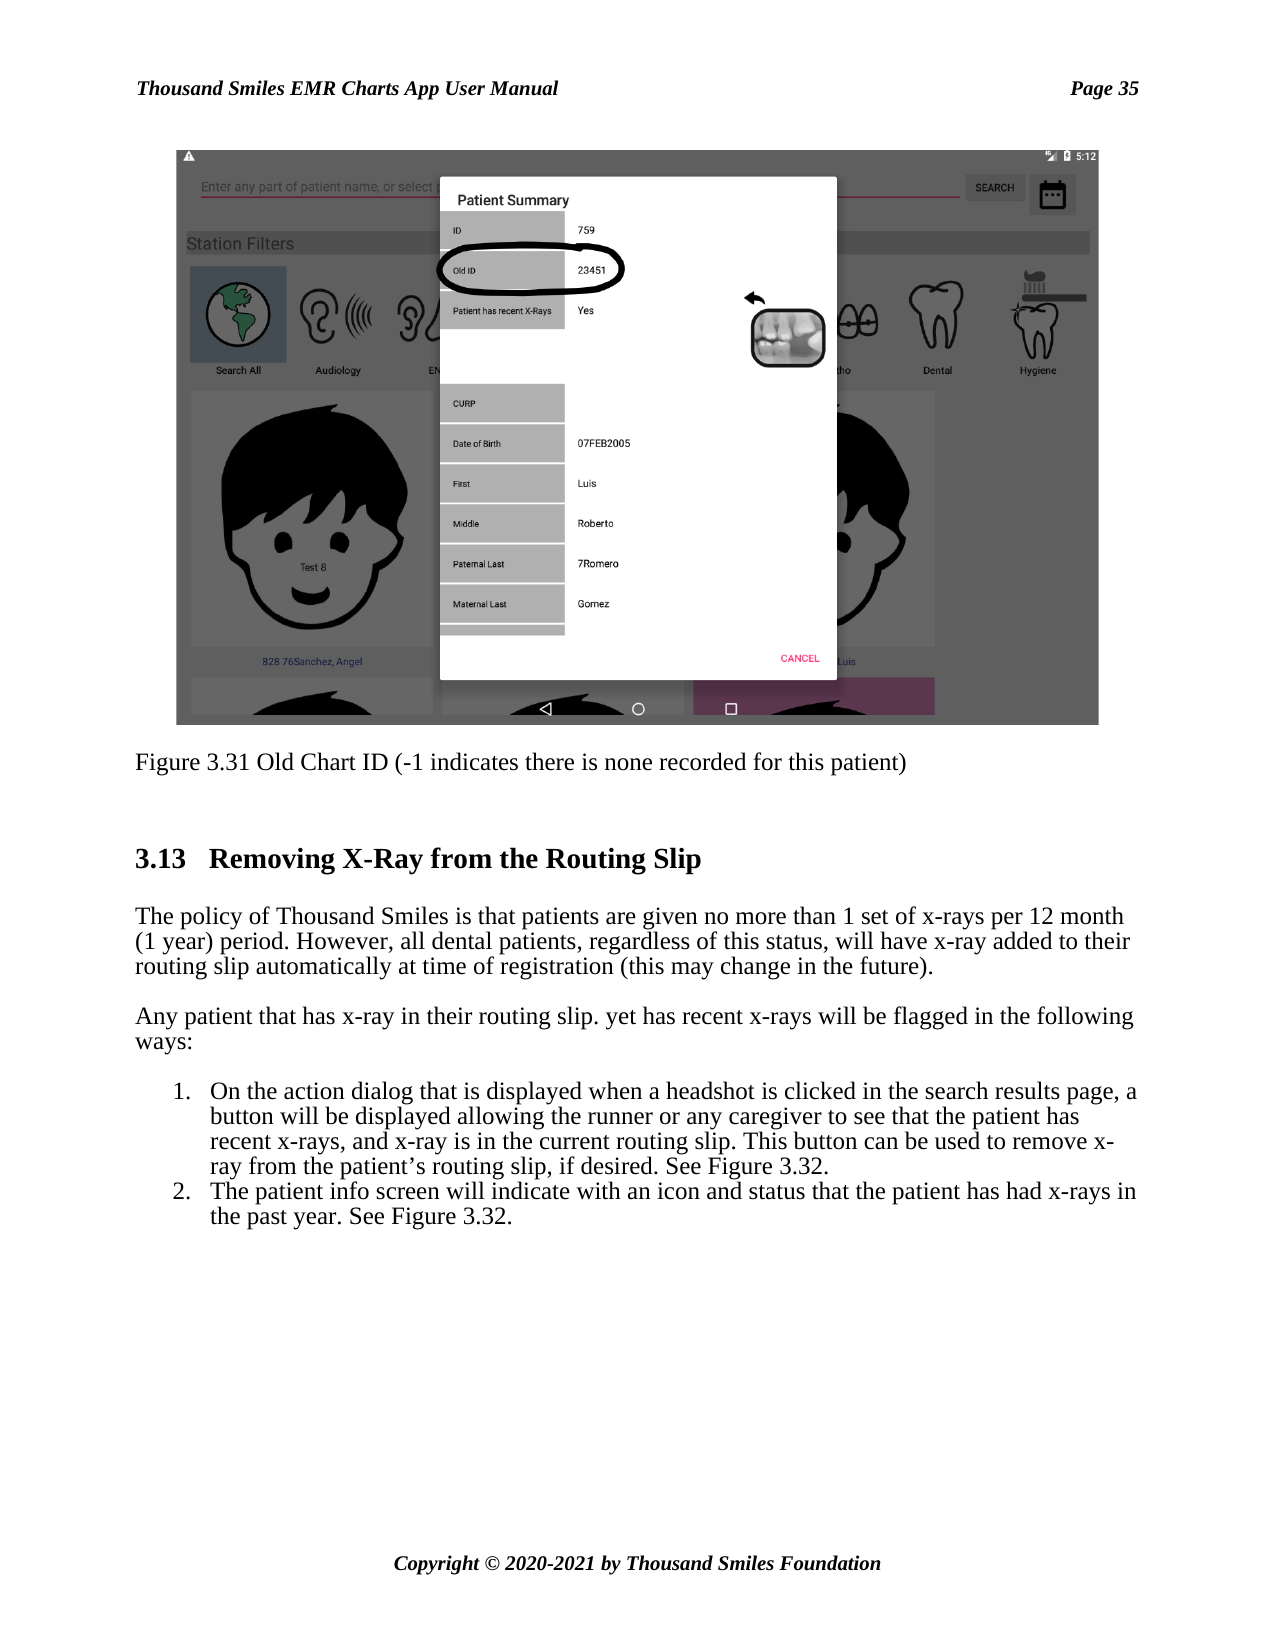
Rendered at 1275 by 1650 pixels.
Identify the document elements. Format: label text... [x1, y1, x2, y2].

subtitle Removing X-Ray from the Routing Slip [135, 842, 1140, 875]
picture [176, 150, 1099, 725]
text Figure 3.31 Old Chart ID (-1 indicates there is none recorded for this patient) [135, 750, 1140, 775]
list The patient info screen will indicate with an icon and status that the patient has had x-rays in the past year. See Figure 3.32. [172, 1179, 1140, 1229]
text Any patient that has x-ray in their routing slip. yet has recent x-rays will be flagged in the following ways: [135, 1004, 1140, 1054]
text The policy of Thousand Smiles is that patients are given no more than 1 set of x-rays per 12 month (1 year) period. However, all dental patients, regardless of this status, will have x-ray added to their routing slip automatically at time of registration (this may change in the future). [135, 904, 1140, 979]
list On the action dialog that is displayed when a headshot is clicked in the search results page, a button will be displayed allowing the runner or any caregiver to see that the patient has recent x-rays, and x-ray is in the current routing slip. This button can be used to remove x-ray from the patient’s routing slip, if desired. See Figure 3.32. [172, 1079, 1140, 1179]
